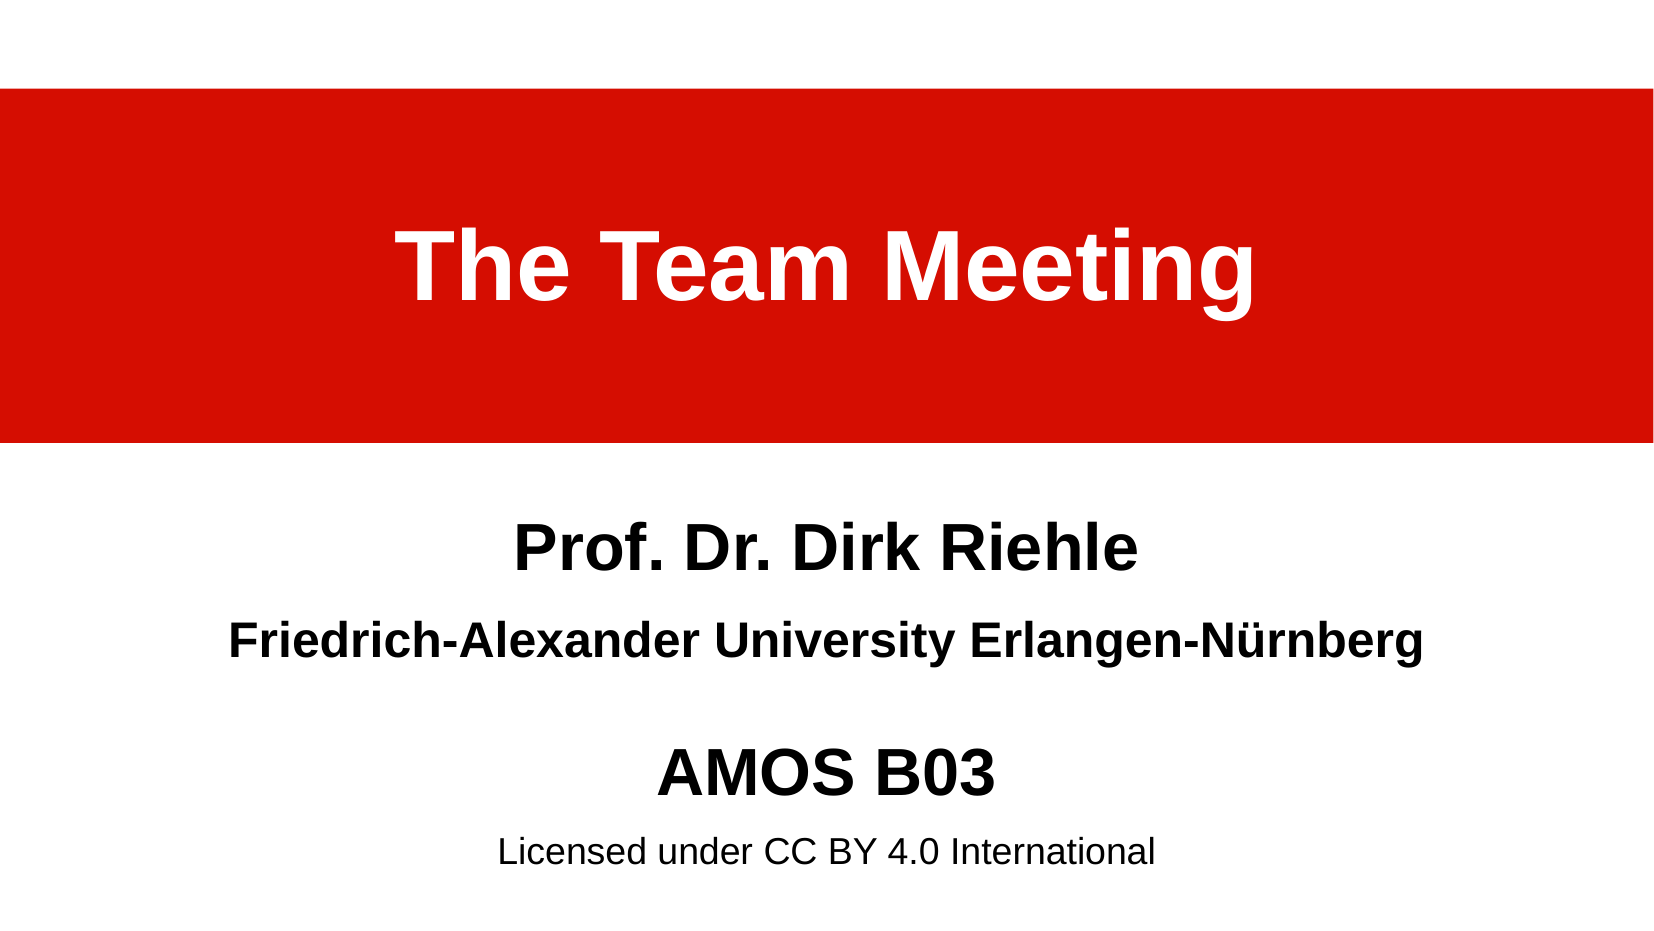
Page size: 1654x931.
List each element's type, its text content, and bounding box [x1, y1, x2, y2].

title The Team Meeting [0, 88, 1654, 443]
subtitle Prof. Dr. Dirk Riehle Friedrich-Alexander University Erlangen-Nürnberg AMOS B03 Licensed under CC BY 4.0 International [29, 472, 1625, 886]
